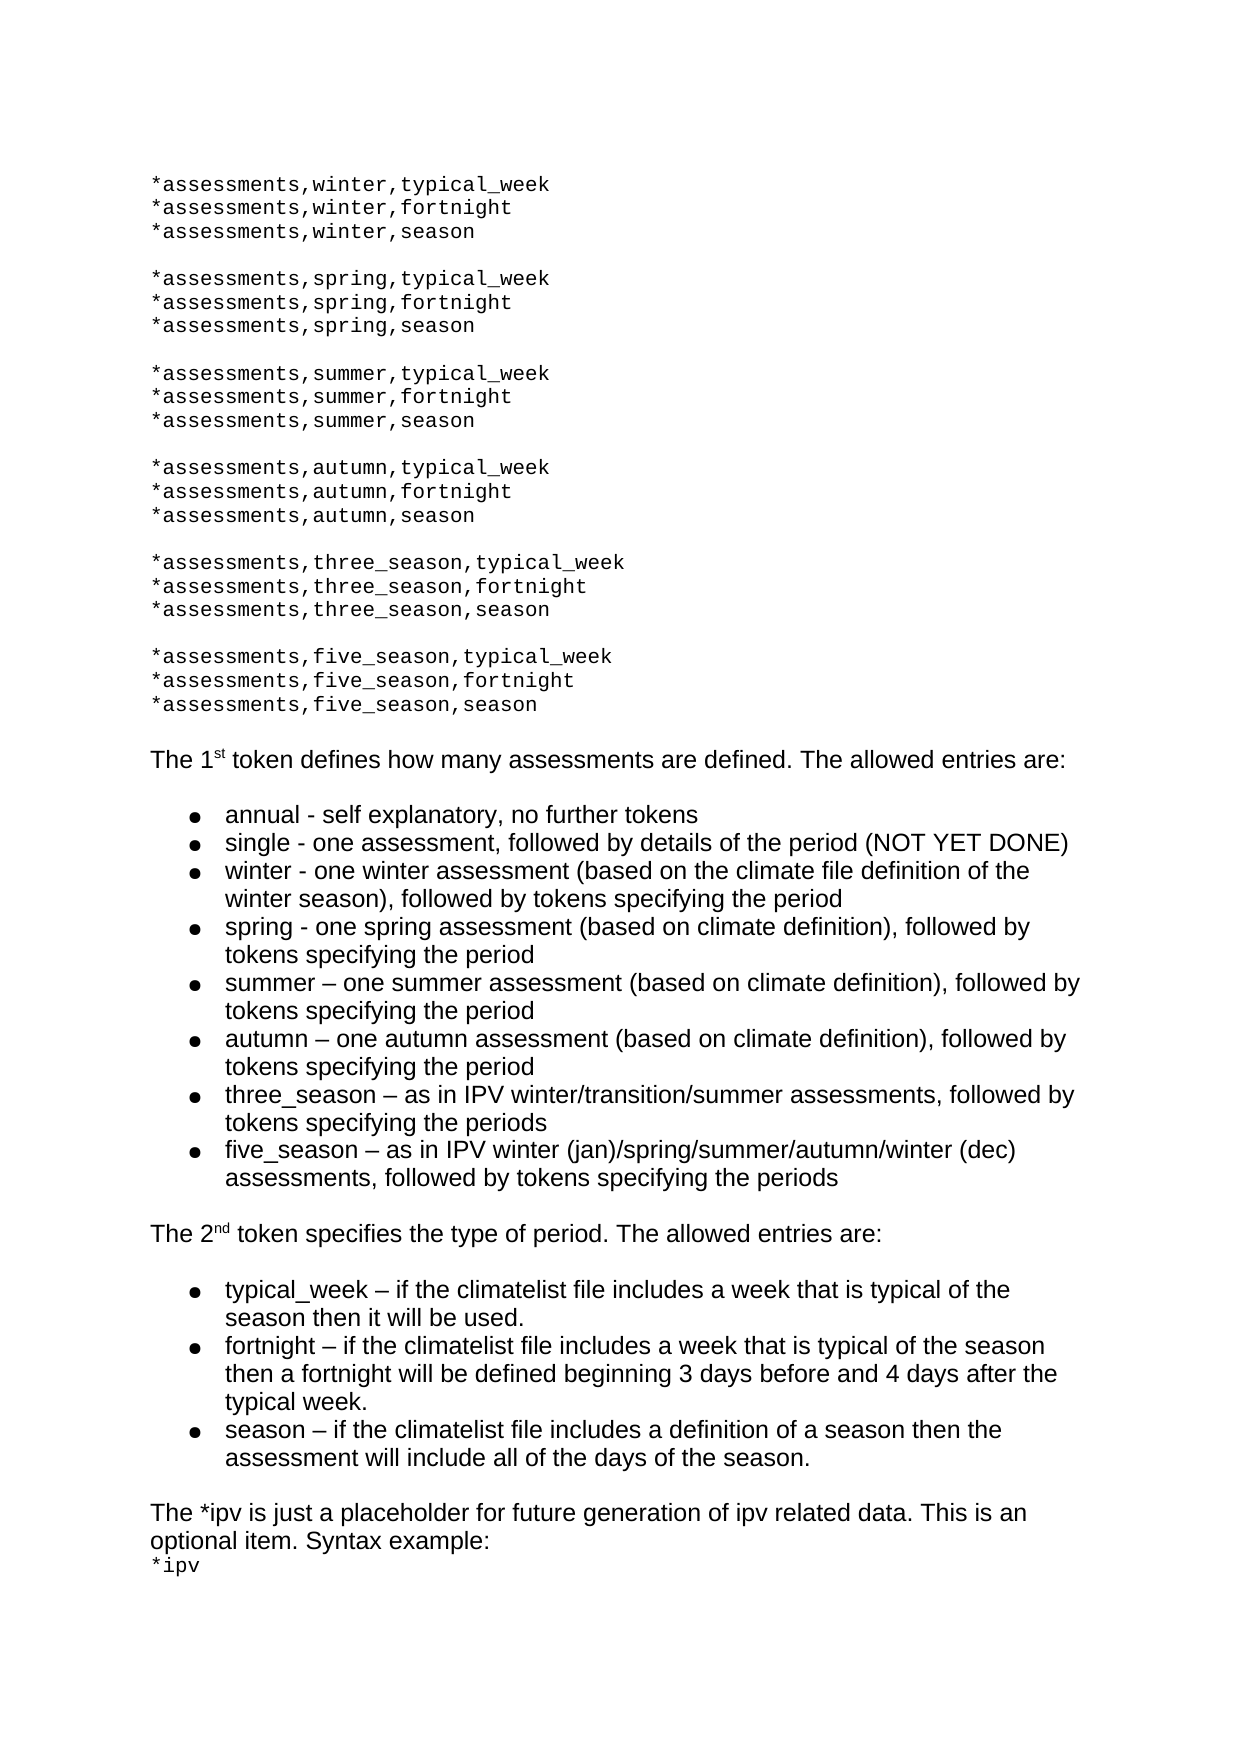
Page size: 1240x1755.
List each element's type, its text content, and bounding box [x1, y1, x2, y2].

list fortnight – if the climatelist file includes a week that is typical of the season then a fortnight will be defined beginning 3 days before and 4 days after the typical week. [187, 1332, 1089, 1415]
list annual - self explanatory, no further tokens [187, 801, 1089, 829]
list winter - one winter assessment (based on the climate file definition of the winter season), followed by tokens specifying the period [187, 857, 1089, 913]
text *assessments,spring,fortnight [150, 292, 1089, 316]
text *assessments,five_season,season [150, 694, 1089, 717]
text *assessments,three_season,typical_week [150, 552, 1089, 576]
text *assessments,autumn,fortnight [150, 481, 1089, 505]
list summer – one summer assessment (based on climate definition), followed by tokens specifying the period [187, 969, 1089, 1024]
list five_season – as in IPV winter (jan)/spring/summer/autumn/winter (dec) assessments, followed by tokens specifying the periods [187, 1136, 1089, 1192]
text *assessments,five_season,fortnight [150, 670, 1089, 694]
list typical_week – if the climatelist file includes a week that is typical of the season then it will be used. [187, 1276, 1089, 1332]
list season – if the climatelist file includes a definition of a season then the assessment will include all of the days of the season. [187, 1415, 1089, 1471]
text *assessments,winter,season [150, 221, 1089, 244]
text *assessments,autumn,season [150, 505, 1089, 528]
text *assessments,winter,typical_week [150, 174, 1089, 197]
text *assessments,summer,season [150, 410, 1089, 434]
text *ipv [150, 1555, 1089, 1579]
list The 2nd token specifies the type of period. The allowed entries are: [112, 1220, 1089, 1248]
text *assessments,summer,typical_week [150, 363, 1089, 386]
text *assessments,winter,fortnight [150, 197, 1089, 221]
text *assessments,three_season,fortnight [150, 576, 1089, 599]
text *assessments,autumn,typical_week [150, 457, 1089, 481]
text *assessments,five_season,typical_week [150, 647, 1089, 670]
list single - one assessment, followed by details of the period (NOT YET DONE) [187, 829, 1089, 857]
list autumn – one autumn assessment (based on climate definition), followed by tokens specifying the period [187, 1024, 1089, 1080]
text The *ipv is just a placeholder for future generation of ipv related data. This is an optional item. Syntax example: [150, 1499, 1089, 1555]
list three_season – as in IPV winter/transition/summer assessments, followed by tokens specifying the periods [187, 1080, 1089, 1136]
text *assessments,summer,fortnight [150, 386, 1089, 410]
text *assessments,spring,typical_week [150, 268, 1089, 292]
list spring - one spring assessment (based on climate definition), followed by tokens specifying the period [187, 913, 1089, 969]
text *assessments,three_season,season [150, 599, 1089, 623]
text The 1st token defines how many assessments are defined. The allowed entries are: [150, 745, 1089, 773]
text *assessments,spring,season [150, 316, 1089, 339]
